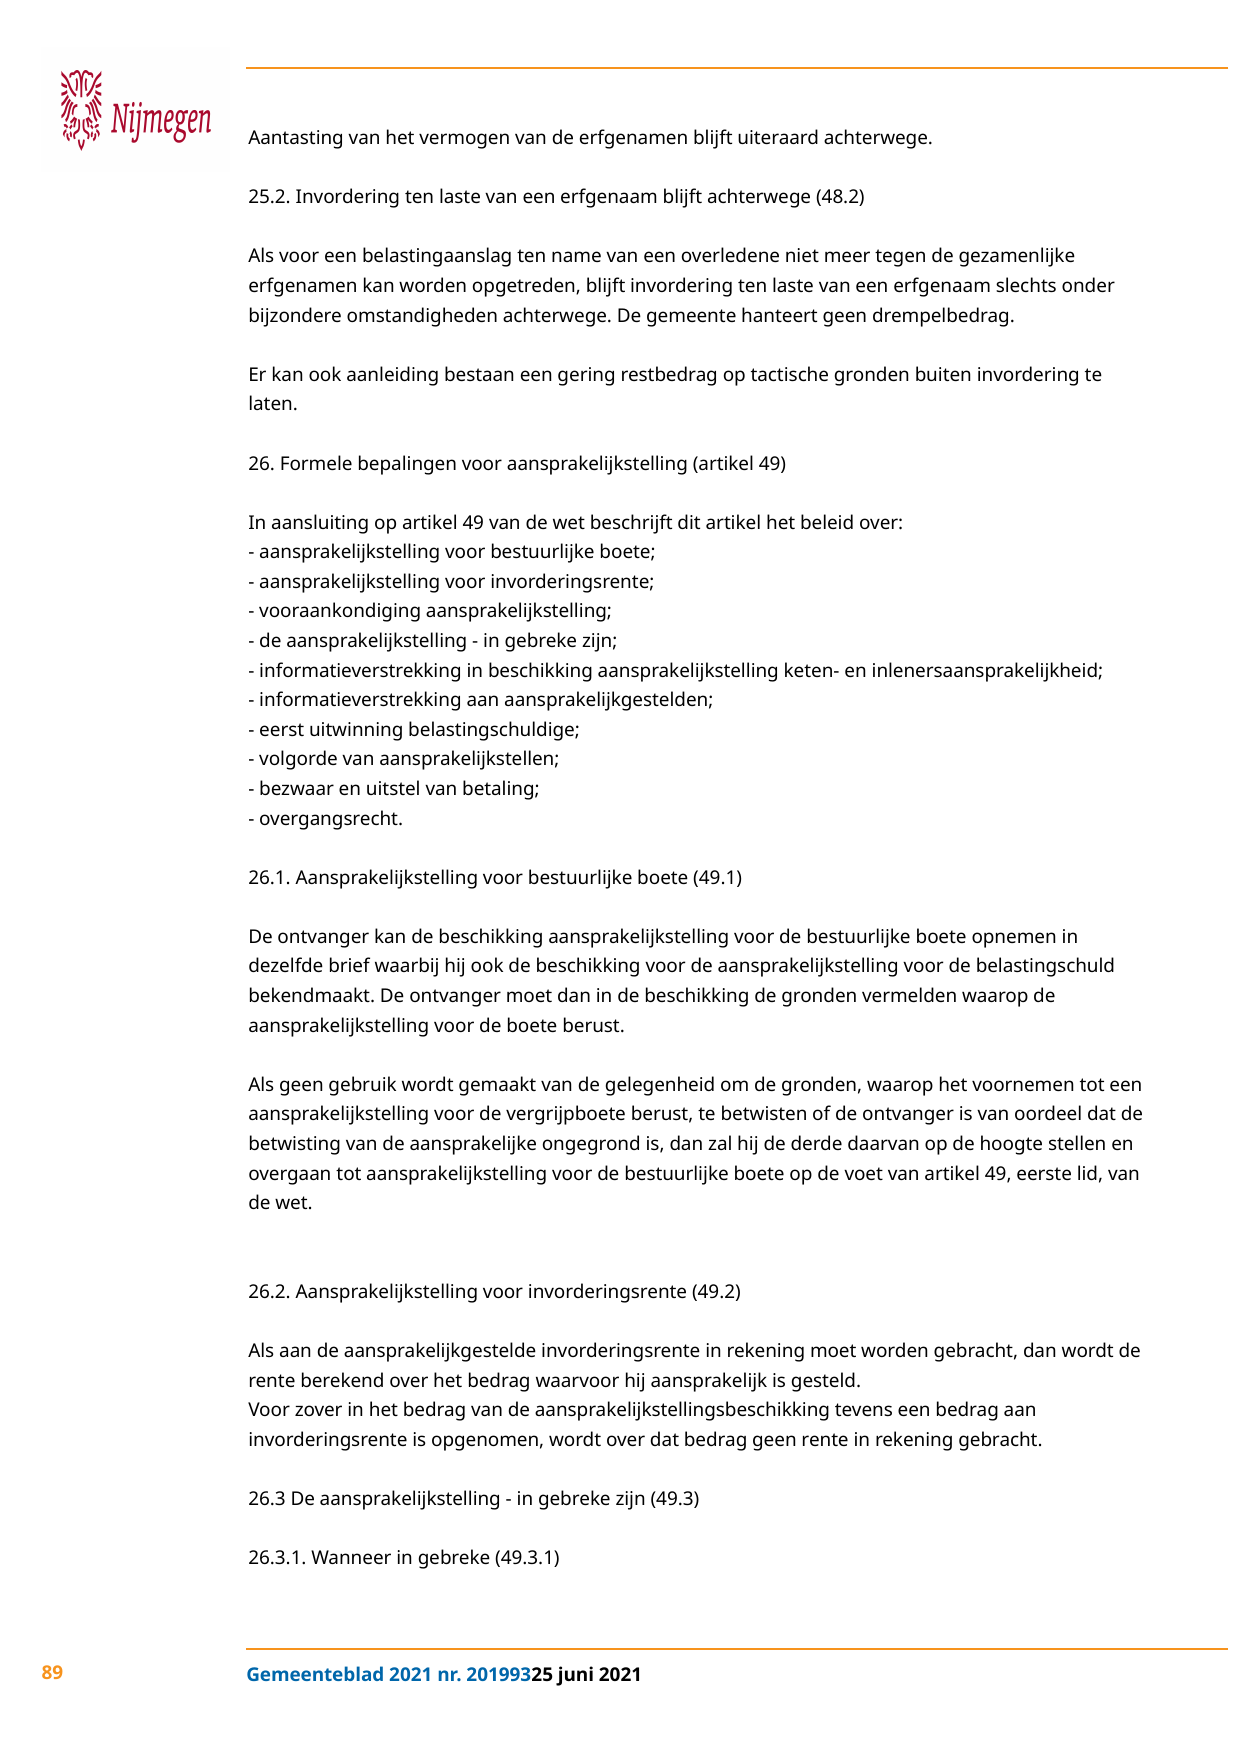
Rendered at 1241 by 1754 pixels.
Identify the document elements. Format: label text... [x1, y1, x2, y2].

text - eerst uitwinning belastingschuldige; [248, 716, 1152, 742]
text Er kan ook aanleiding bestaan een gering restbedrag op tactische gronden buiten invordering te laten. [248, 361, 1152, 416]
text - informatieverstrekking in beschikking aansprakelijkstelling keten- en inlenersaansprakelijkheid; [248, 657, 1152, 683]
text Als geen gebruik wordt gemaakt van de gelegenheid om de gronden, waarop het voornemen tot een aansprakelijkstelling voor de vergrijpboete berust, te betwisten of de ontvanger is van oordeel dat de betwisting van de aansprakelijke ongegrond is, dan zal hij de derde daarvan op de hoogte stellen en overgaan tot aansprakelijkstelling voor de bestuurlijke boete op de voet van artikel 49, eerste lid, van de wet. [248, 1071, 1152, 1215]
text - informatieverstrekking aan aansprakelijkgestelden; [248, 686, 1152, 712]
text 26.3 De aansprakelijkstelling - in gebreke zijn (49.3) [248, 1485, 1152, 1511]
text 26.2. Aansprakelijkstelling voor invorderingsrente (49.2) [248, 1278, 1152, 1304]
text 26.3.1. Wanneer in gebreke (49.3.1) [248, 1544, 1152, 1570]
text Als aan de aansprakelijkgestelde invorderingsrente in rekening moet worden gebracht, dan wordt de rente berekend over het bedrag waarvoor hij aansprakelijk is gesteld. [248, 1337, 1152, 1393]
picture [41, 47, 231, 172]
text - aansprakelijkstelling voor invorderingsrente; [248, 568, 1152, 594]
text - aansprakelijkstelling voor bestuurlijke boete; [248, 538, 1152, 564]
text Aantasting van het vermogen van de erfgenamen blijft uiteraard achterwege. [248, 124, 1152, 150]
text Als voor een belastingaanslag ten name van een overledene niet meer tegen de gezamenlijke erfgenamen kan worden opgetreden, blijft invordering ten laste van een erfgenaam slechts onder bijzondere omstandigheden achterwege. De gemeente hanteert geen drempelbedrag. [248, 243, 1152, 328]
text 26.1. Aansprakelijkstelling voor bestuurlijke boete (49.1) [248, 864, 1152, 890]
text Voor zover in het bedrag van de aansprakelijkstellingsbeschikking tevens een bedrag aan invorderingsrente is opgenomen, wordt over dat bedrag geen rente in rekening gebracht. [248, 1396, 1152, 1452]
text - volgorde van aansprakelijkstellen; [248, 746, 1152, 771]
text - vooraankondiging aansprakelijkstelling; [248, 598, 1152, 623]
text 26. Formele bepalingen voor aansprakelijkstelling (artikel 49) [248, 450, 1152, 476]
text De ontvanger kan de beschikking aansprakelijkstelling voor de bestuurlijke boete opnemen in dezelfde brief waarbij hij ook de beschikking voor de aansprakelijkstelling voor de belastingschuld bekendmaakt. De ontvanger moet dan in de beschikking de gronden vermelden waarop de aansprakelijkstelling voor de boete berust. [248, 923, 1152, 1038]
text In aansluiting op artikel 49 van de wet beschrijft dit artikel het beleid over: [248, 509, 1152, 535]
text - overgangsrecht. [248, 805, 1152, 831]
text - bezwaar en uitstel van betaling; [248, 775, 1152, 801]
text - de aansprakelijkstelling - in gebreke zijn; [248, 627, 1152, 653]
text 25.2. Invordering ten laste van een erfgenaam blijft achterwege (48.2) [248, 183, 1152, 209]
